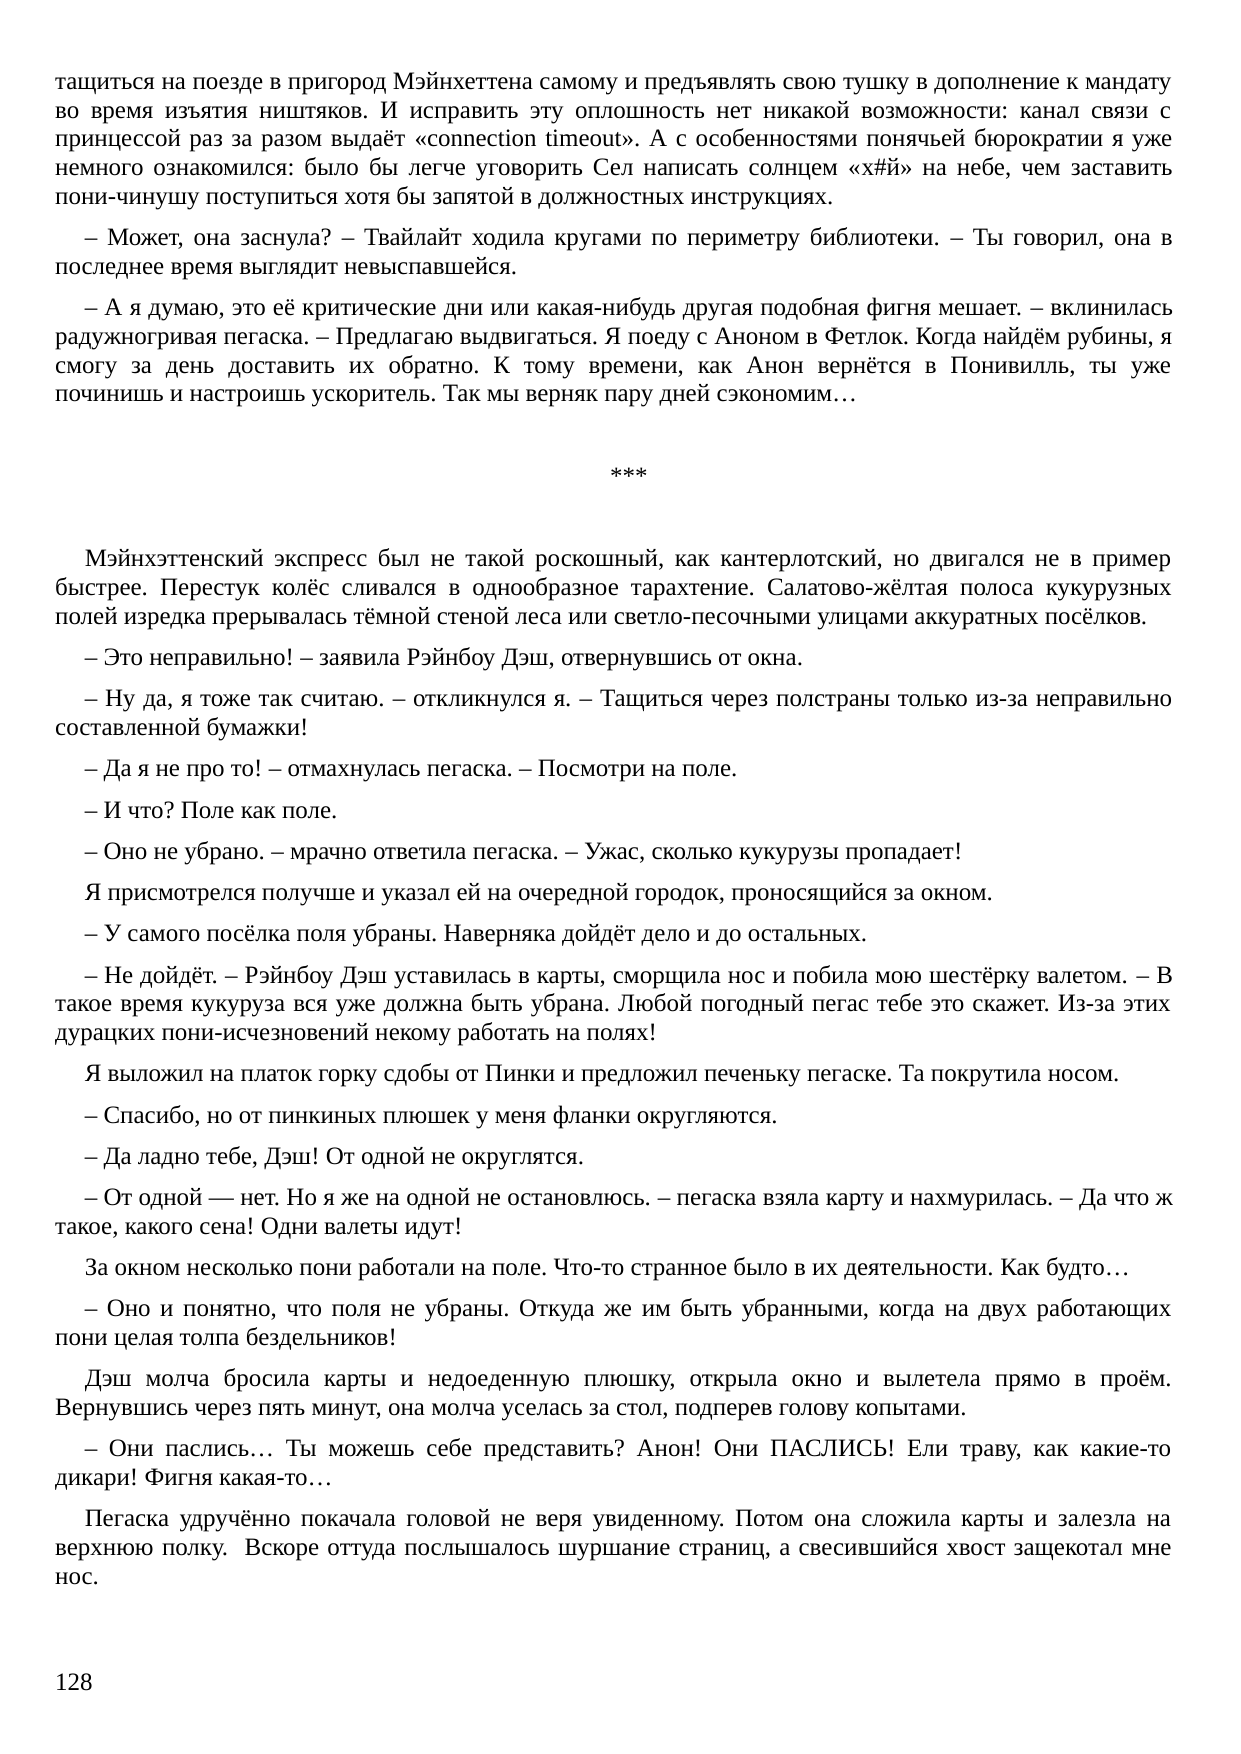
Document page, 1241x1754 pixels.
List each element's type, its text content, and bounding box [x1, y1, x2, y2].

text – У самого посёлка поля убраны. Наверняка дойдёт дело и до остальных. [55, 918, 1173, 947]
text – Да я не про то! – отмахнулась пегаска. – Посмотри на поле. [55, 753, 1173, 782]
text – Оно не убрано. – мрачно ответила пегаска. – Ужас, сколько кукурузы пропадает! [55, 836, 1173, 865]
text Дэш молча бросила карты и недоеденную плюшку, открыла окно и вылетела прямо в проём. Вернувшись через пять минут, она молча уселась за стол, подперев голову копытами. [55, 1363, 1173, 1421]
text – Не дойдёт. – Рэйнбоу Дэш уставилась в карты, сморщила нос и побила мою шестёрку валетом. – В такое время кукуруза вся уже должна быть убрана. Любой погодный пегас тебе это скажет. Из-за этих дурацких пони-исчезновений некому работать на полях! [55, 960, 1173, 1046]
text Я присмотрелся получше и указал ей на очередной городок, проносящийся за окном. [55, 877, 1173, 906]
text – А я думаю, это её критические дни или какая-нибудь другая подобная фигня мешает. – вклинилась радужногривая пегаска. – Предлагаю выдвигаться. Я поеду с Аноном в Фетлок. Когда найдём рубины, я смогу за день доставить их обратно. К тому времени, как Анон вернётся в Понивилль, ты уже починишь и настроишь ускоритель. Так мы верняк пару дней сэкономим… [55, 292, 1173, 407]
text Мэйнхэттенский экспресс был не такой роскошный, как кантерлотский, но двигался не в пример быстрее. Перестук колёс сливался в однообразное тарахтение. Салатово-жёлтая полоса кукурузных полей изредка прерывалась тёмной стеной леса или светло-песочными улицами аккуратных посёлков. [55, 543, 1173, 630]
text Я выложил на платок горку сдобы от Пинки и предложил печеньку пегаске. Та покрутила носом. [55, 1058, 1173, 1087]
text – И что? Поле как поле. [55, 795, 1173, 823]
text – Да ладно тебе, Дэш! От одной не округлятся. [55, 1141, 1173, 1170]
text За окном несколько пони работали на поле. Что-то странное было в их деятельности. Как будто… [55, 1252, 1173, 1281]
text *** [55, 461, 1173, 490]
text – Спасибо, но от пинкиных плюшек у меня фланки округляются. [55, 1100, 1173, 1128]
text – Они паслись… Ты можешь себе представить? Анон! Они ПАСЛИСЬ! Ели траву, как какие-то дикари! Фигня какая-то… [55, 1433, 1173, 1491]
text Пегаска удручённо покачала головой не веря увиденному. Потом она сложила карты и залезла на верхнюю полку. Вскоре оттуда послышалось шуршание страниц, а свесившийся хвост защекотал мне нос. [55, 1503, 1173, 1590]
text – Ну да, я тоже так считаю. – откликнулся я. – Тащиться через полстраны только из-за неправильно составленной бумажки! [55, 683, 1173, 741]
text тащиться на поезде в пригород Мэйнхеттена самому и предъявлять свою тушку в дополнение к мандату во время изъятия ништяков. И исправить эту оплошность нет никакой возможности: канал связи с принцессой раз за разом выдаёт «connection timeout». А с особенностями понячьей бюрократии я уже немного ознакомился: было бы легче уговорить Сел написать солнцем «х#й» на небе, чем заставить пони-чинушу поступиться хотя бы запятой в должностных инструкциях. [55, 66, 1173, 210]
text – Это неправильно! – заявила Рэйнбоу Дэш, отвернувшись от окна. [55, 642, 1173, 671]
text – От одной — нет. Но я же на одной не остановлюсь. – пегаска взяла карту и нахмурилась. – Да что ж такое, какого сена! Одни валеты идут! [55, 1182, 1173, 1240]
text – Может, она заснула? – Твайлайт ходила кругами по периметру библиотеки. – Ты говорил, она в последнее время выглядит невыспавшейся. [55, 222, 1173, 280]
text – Оно и понятно, что поля не убраны. Откуда же им быть убранными, когда на двух работающих пони целая толпа бездельников! [55, 1293, 1173, 1351]
